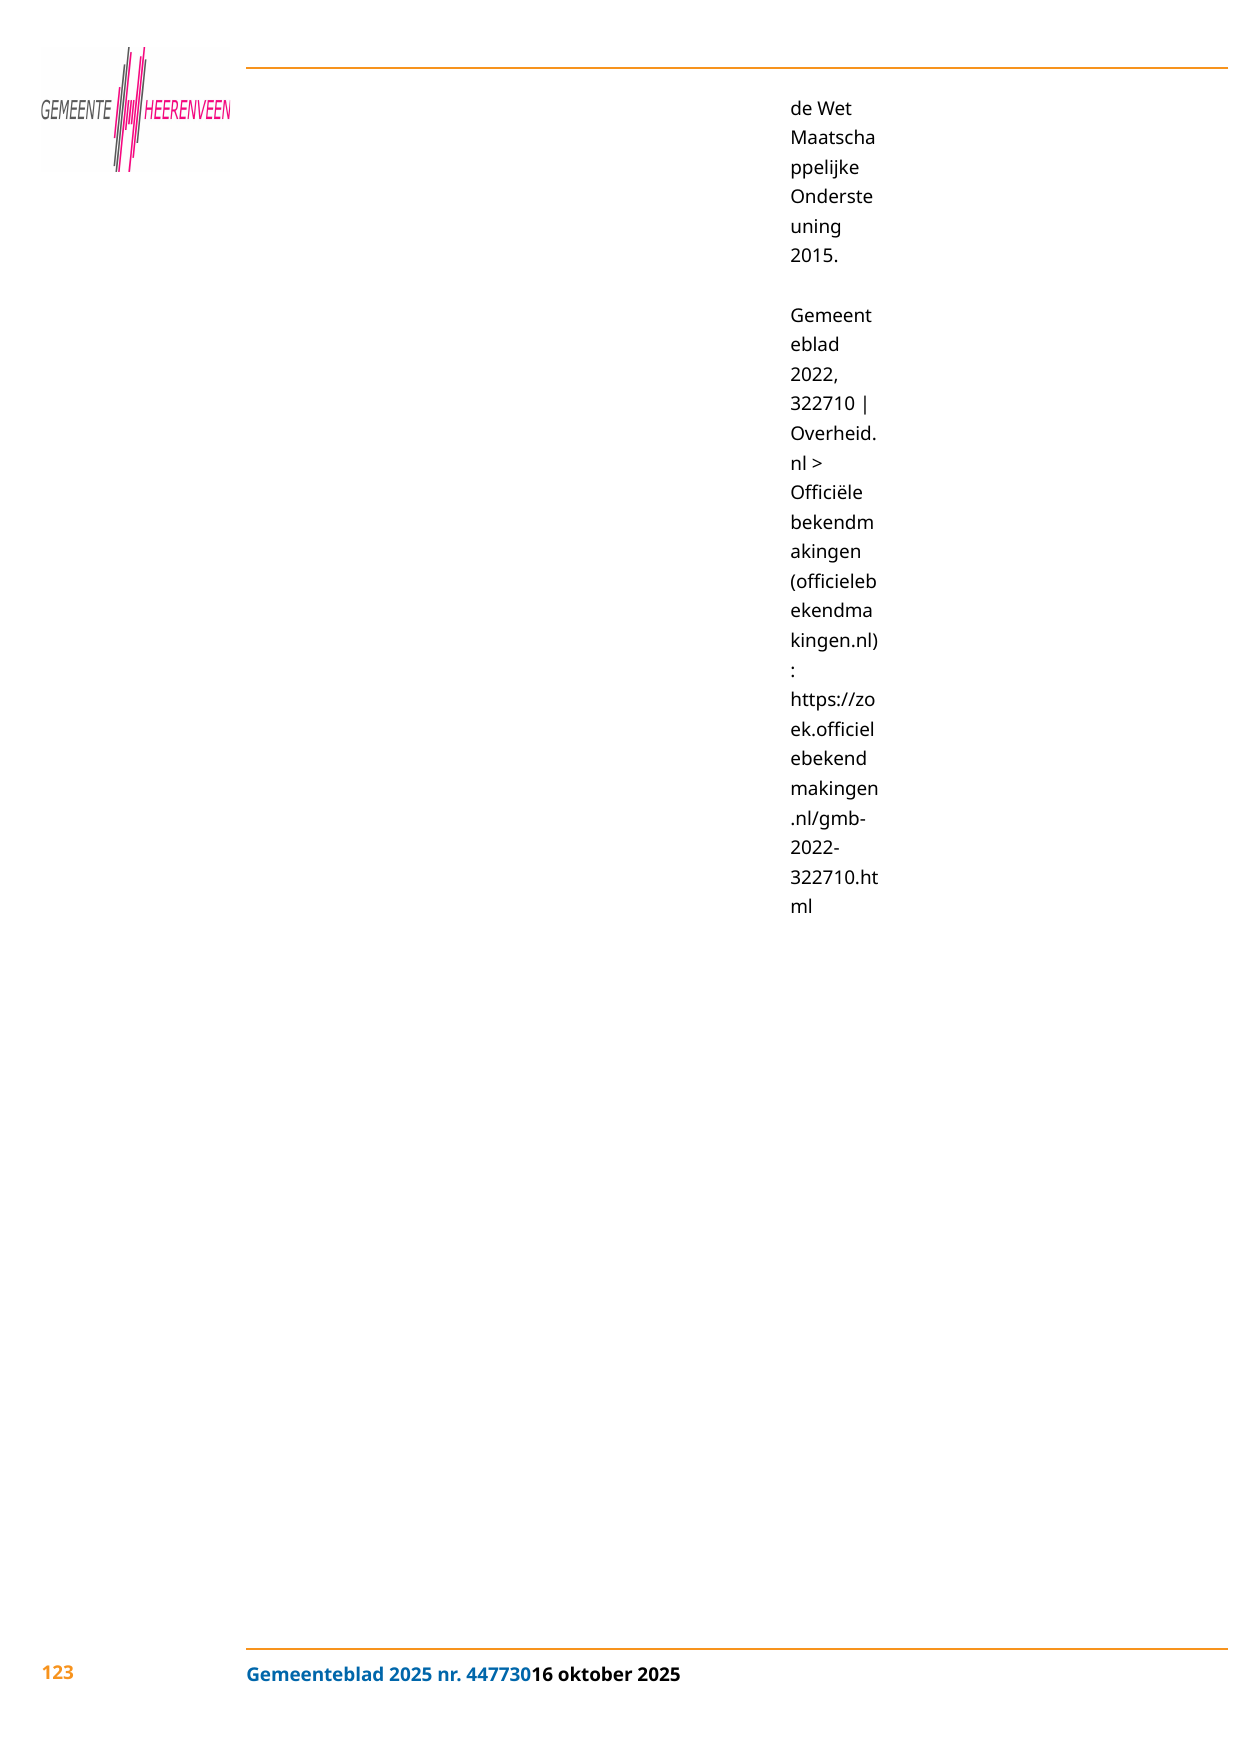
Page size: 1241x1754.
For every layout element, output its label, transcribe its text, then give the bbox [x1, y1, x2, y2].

table_cell [881, 95, 971, 919]
table_cell [519, 95, 609, 919]
table_cell [338, 95, 429, 919]
table_cell de Wet Maatschappelijke Ondersteuning 2015. Gemeenteblad 2022, 322710 | Overheid.nl > Officiële bekendmakingen (officielebekendmakingen.nl) : https://zoek.officielebekendmakingen.nl/gmb-2022-322710.html [790, 95, 881, 919]
table_cell [609, 95, 700, 919]
table_cell [700, 95, 790, 919]
table_cell [429, 95, 519, 919]
table_cell [248, 95, 338, 919]
table_cell [971, 95, 1061, 919]
picture [41, 47, 231, 172]
table_cell [1061, 95, 1152, 919]
